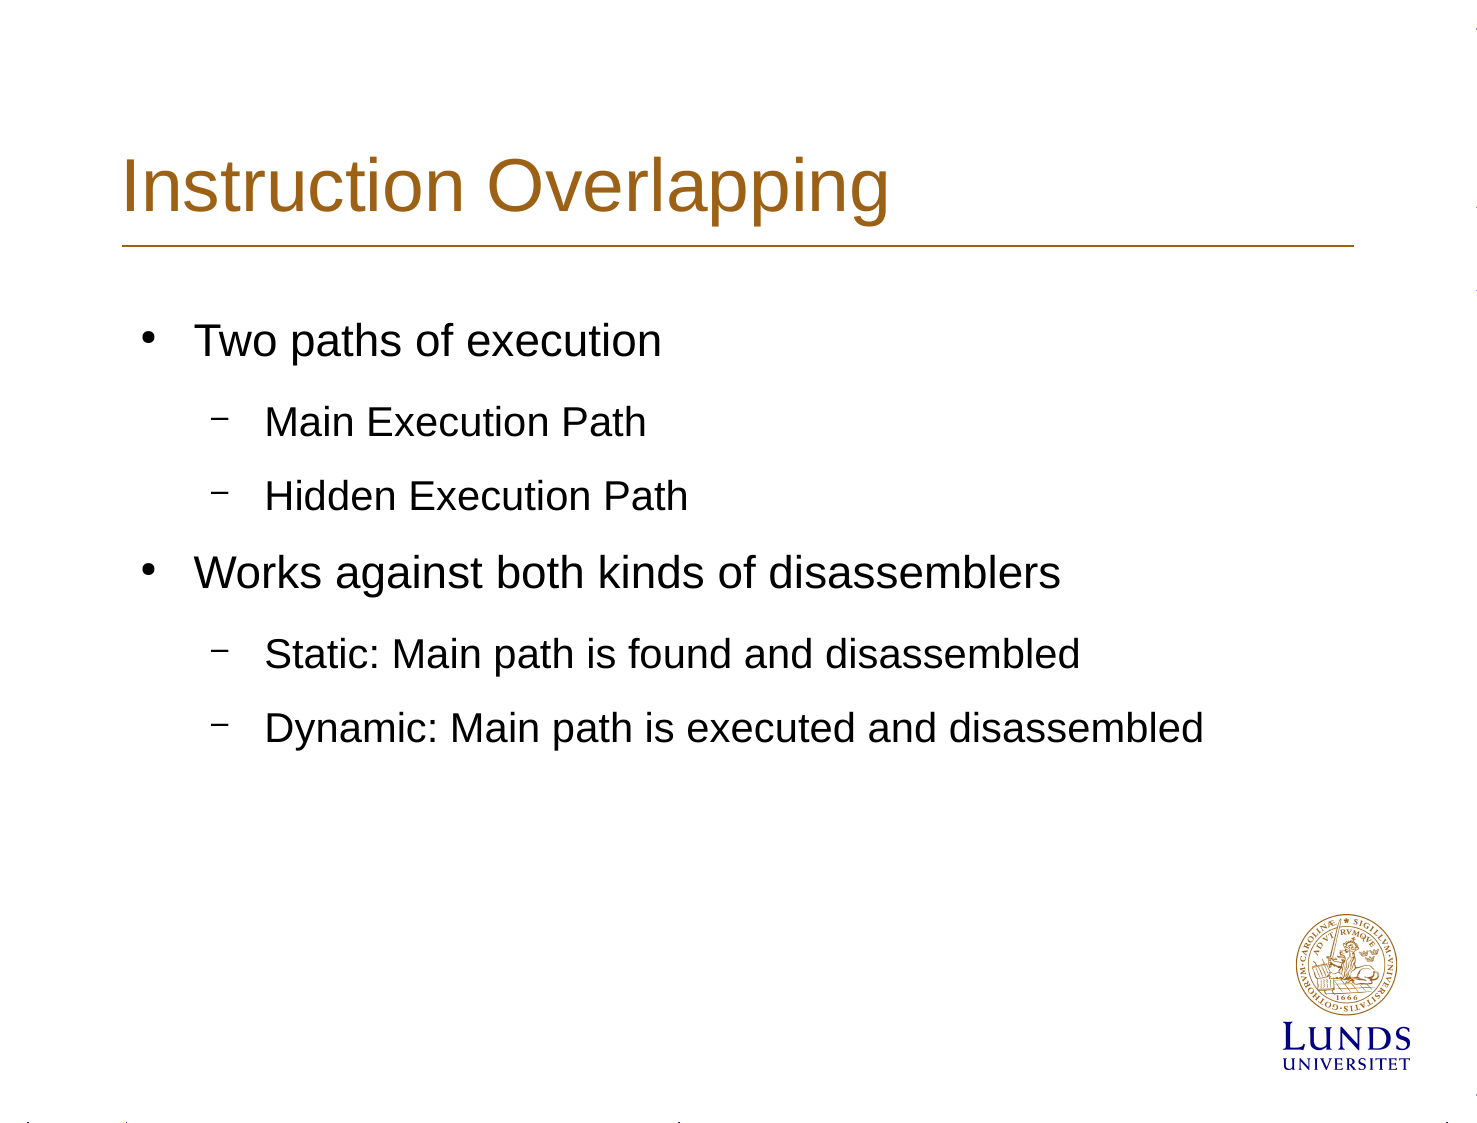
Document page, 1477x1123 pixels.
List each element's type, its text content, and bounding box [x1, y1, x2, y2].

title Instruction Overlapping [105, 46, 1354, 234]
list Two paths of execution Main Execution Path Hidden Execution Path Works against both kinds of disassemblers Static: Main path is found and disassembled Dynamic: Main path is executed and disassembled [107, 303, 1353, 888]
picture [1283, 914, 1410, 1070]
